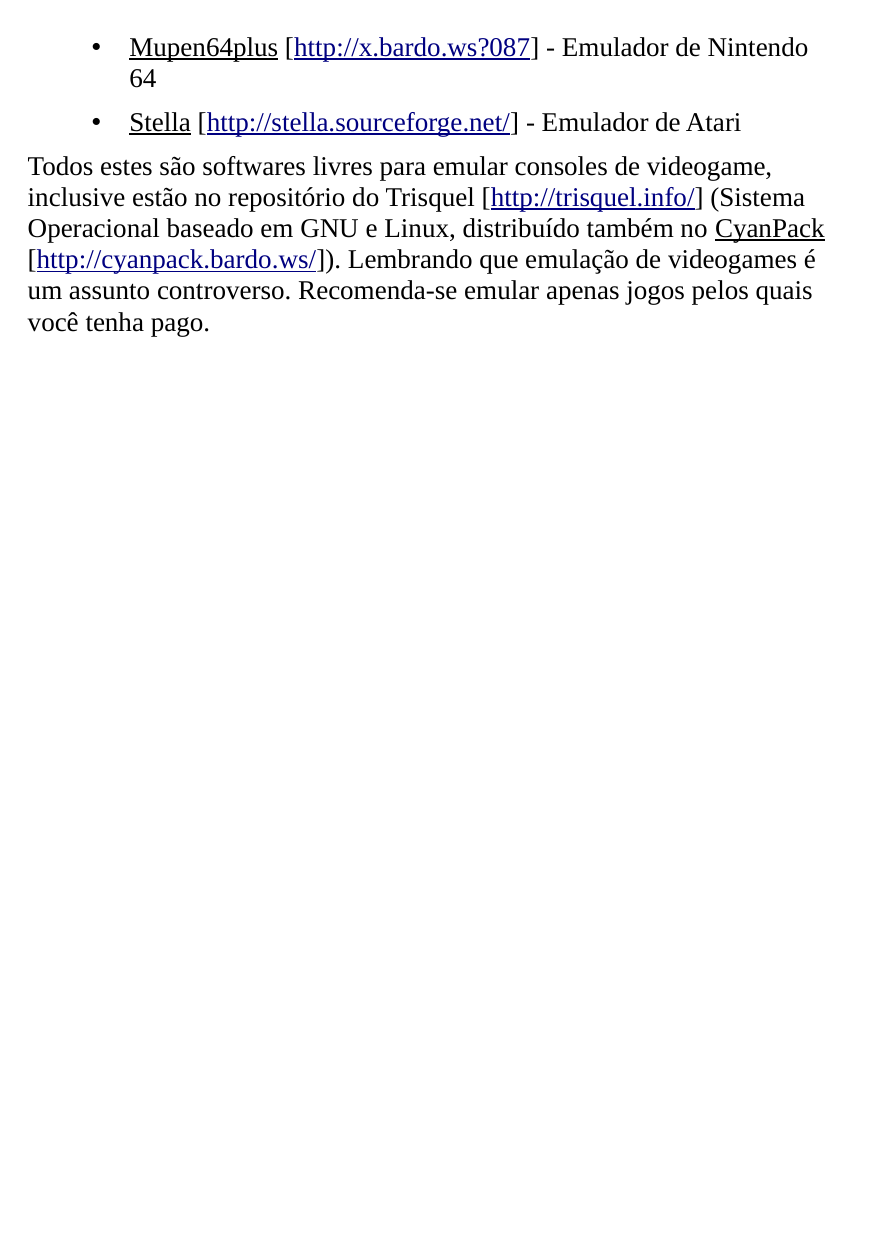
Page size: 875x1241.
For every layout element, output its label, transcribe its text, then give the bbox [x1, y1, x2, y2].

list Stella [http://stella.sourceforge.net/] - Emulador de Atari [92, 106, 832, 137]
list Mupen64plus [http://x.bardo.ws?087] - Emulador de Nintendo 64 [92, 31, 832, 94]
text Todos estes são softwares livres para emular consoles de videogame, inclusive estão no repositório do Trisquel [http://trisquel.info/] (Sistema Operacional baseado em GNU e Linux, distribuído também no CyanPack [http://cyanpack.bardo.ws/]). Lembrando que emulação de videogames é um assunto controverso. Recomenda-se emular apenas jogos pelos quais você tenha pago. [27, 150, 832, 337]
